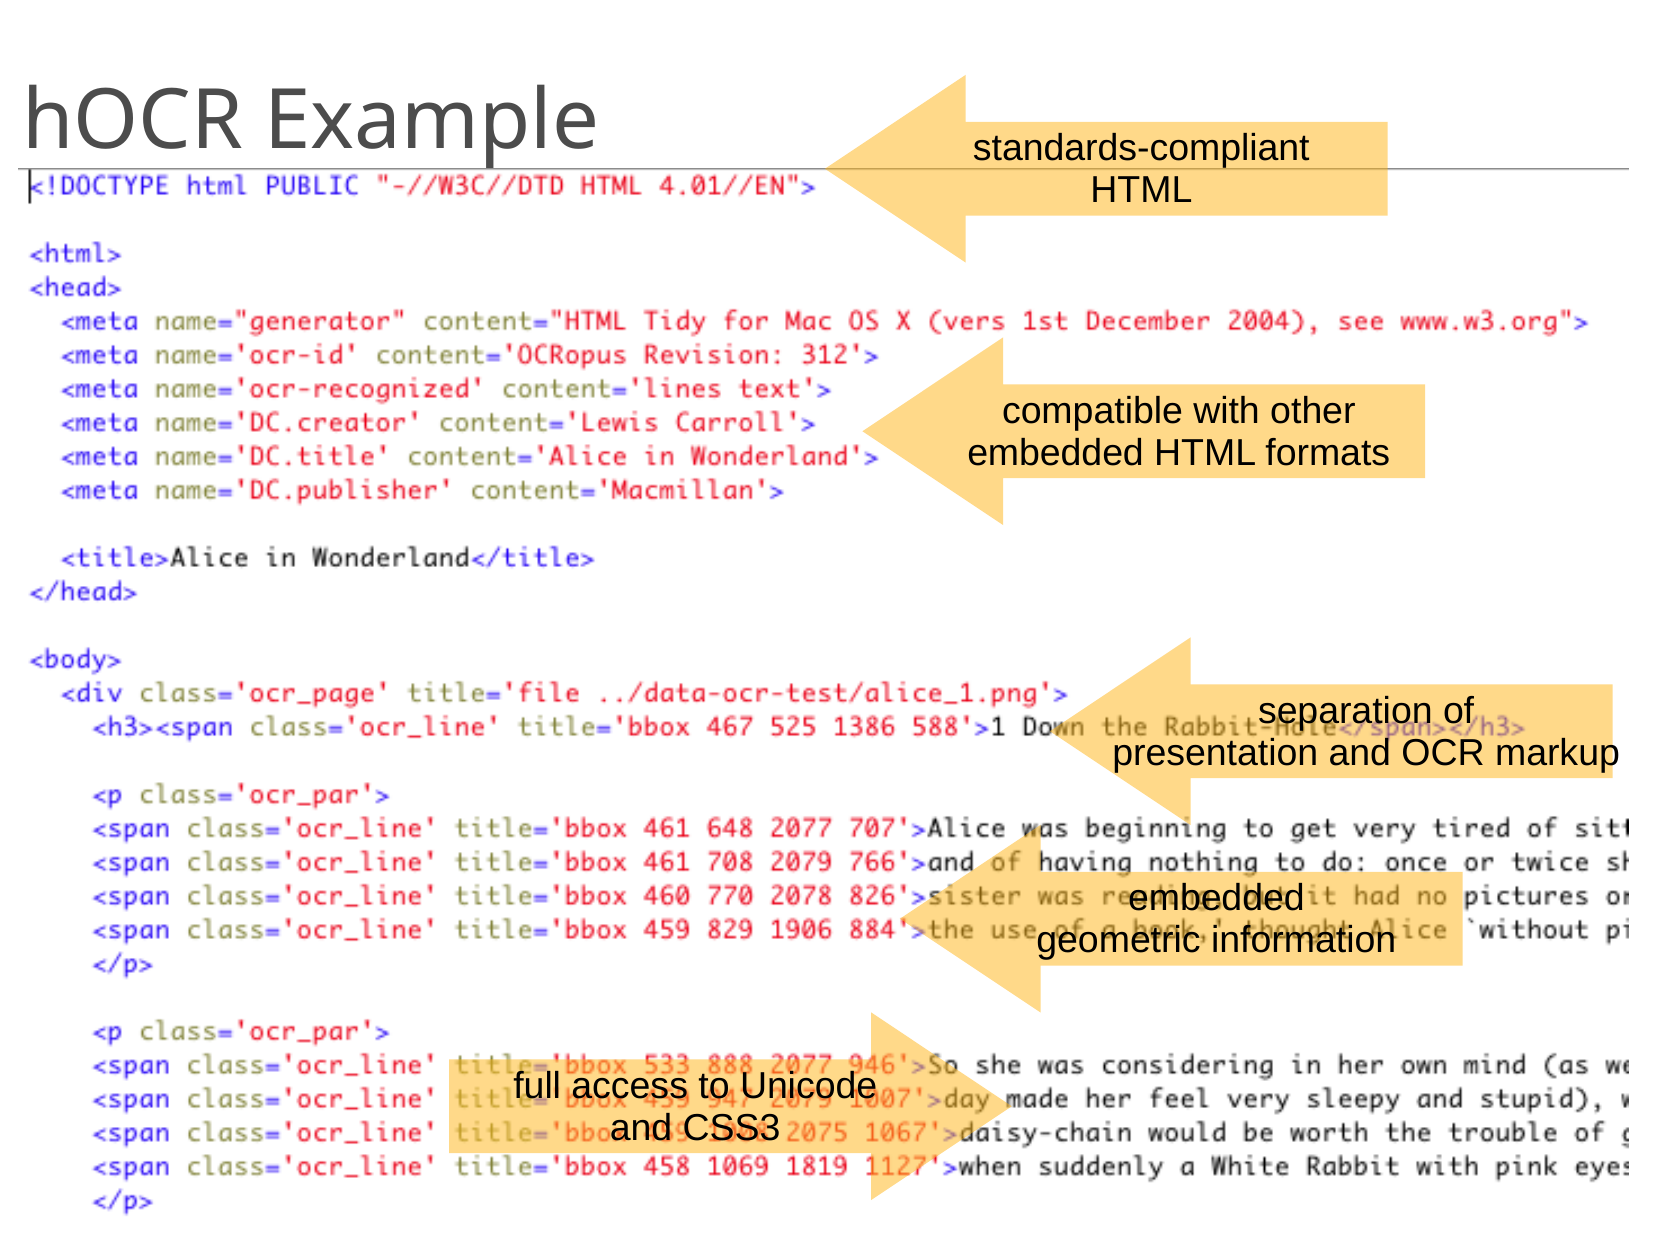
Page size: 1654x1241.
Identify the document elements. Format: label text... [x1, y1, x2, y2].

title hOCR Example [22, 19, 1654, 213]
text_box full access to Unicode and CSS3 [449, 1012, 1012, 1201]
text_box embedded geometric information [899, 824, 1463, 1013]
picture [18, 168, 1629, 1241]
text_box separation of presentation and OCR markup [1049, 637, 1613, 826]
text_box standards-compliant HTML [824, 74, 1388, 263]
text_box compatible with other embedded HTML formats [862, 337, 1426, 526]
